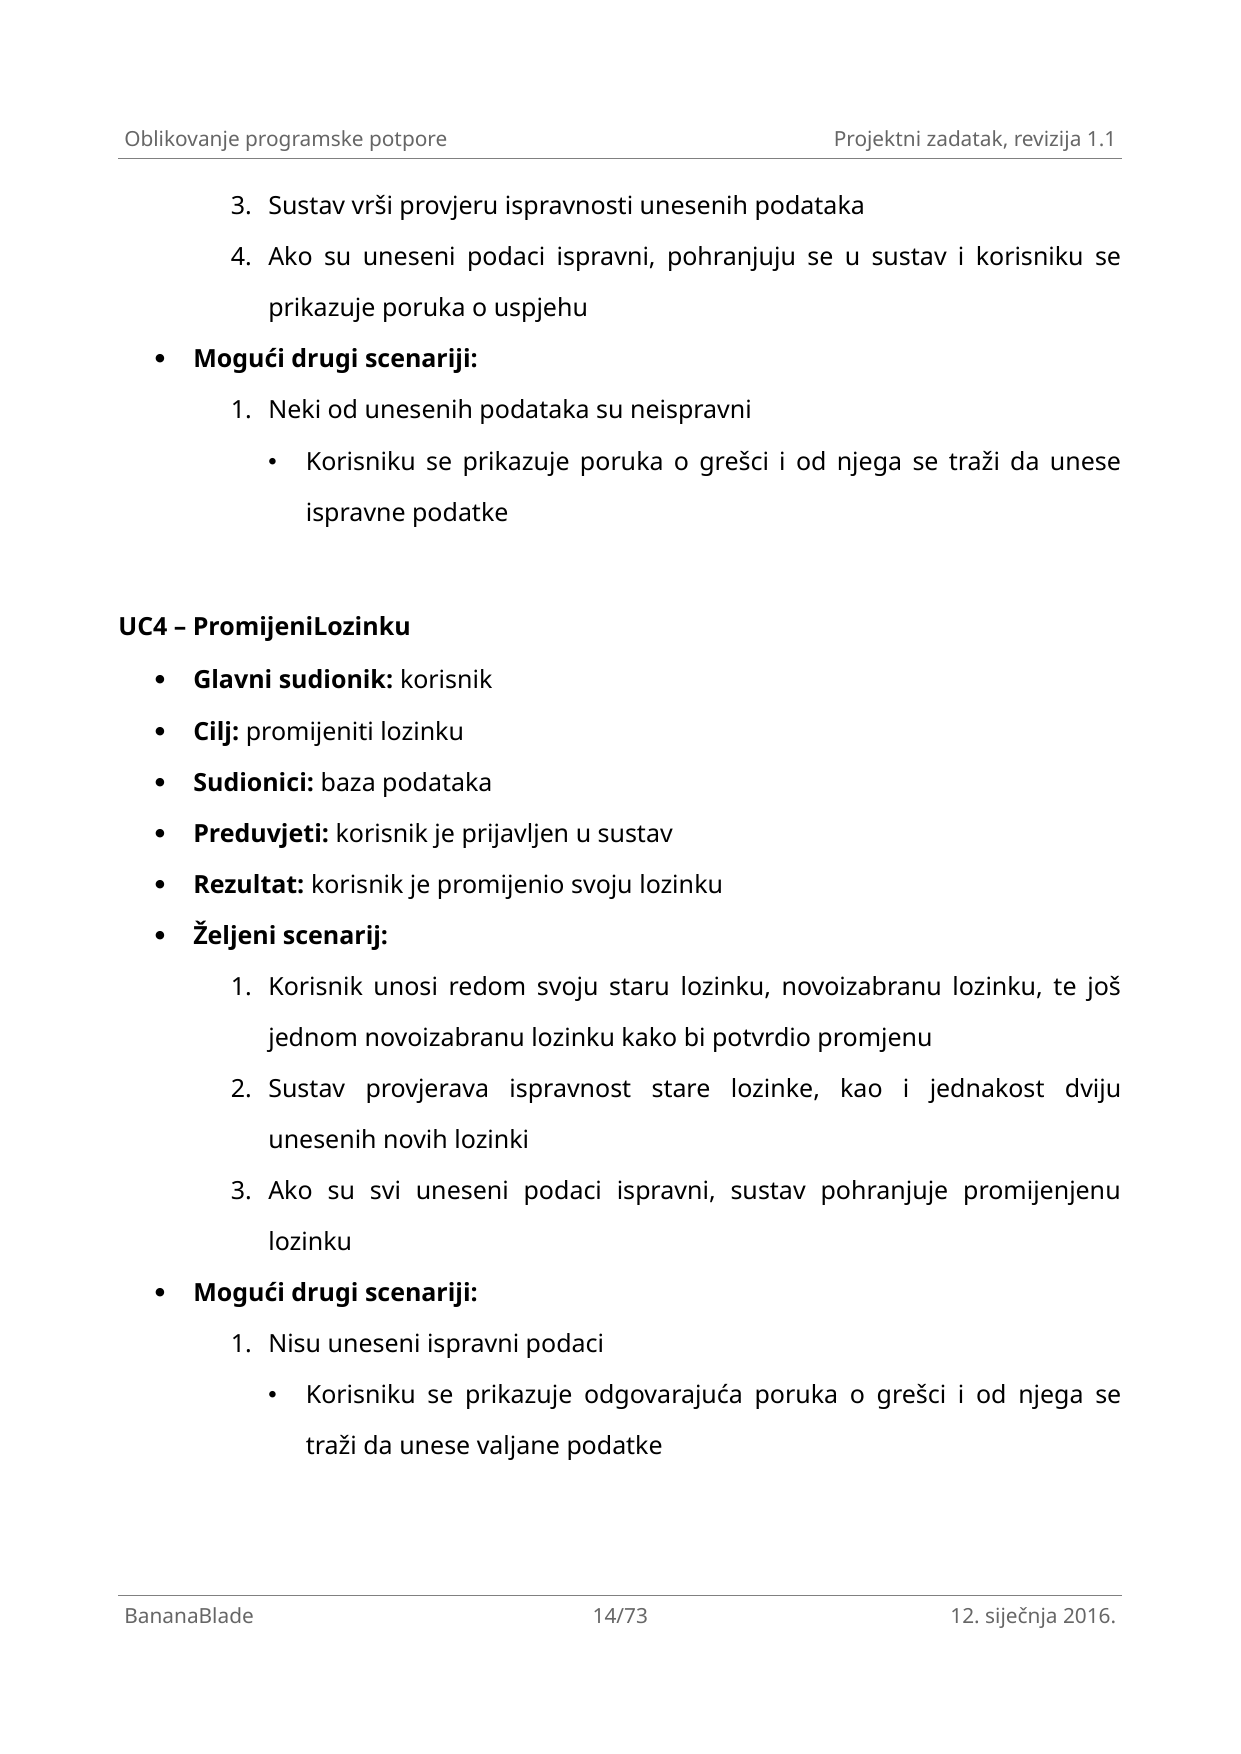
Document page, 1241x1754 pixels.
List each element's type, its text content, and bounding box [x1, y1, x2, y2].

list Ako su svi uneseni podaci ispravni, sustav pohranjuje promijenjenu lozinku [231, 1173, 1122, 1258]
list Sustav vrši provjeru ispravnosti unesenih podataka [231, 188, 1122, 222]
list Mogući drugi scenariji: [156, 341, 1122, 375]
list Sustav provjerava ispravnost stare lozinke, kao i jednakost dviju unesenih novih lozinki [231, 1071, 1122, 1156]
list Preduvjeti: korisnik je prijavljen u sustav [156, 815, 1122, 849]
list Cilj: promijeniti lozinku [156, 713, 1122, 747]
list Rezultat: korisnik je promijenio svoju lozinku [156, 866, 1122, 900]
list Željeni scenarij: [156, 917, 1122, 951]
list Ako su uneseni podaci ispravni, pohranjuju se u sustav i korisniku se prikazuje poruka o uspjehu [231, 239, 1122, 324]
list Nisu uneseni ispravni podaci [231, 1326, 1122, 1360]
list Korisniku se prikazuje poruka o grešci i od njega se traži da unese ispravne podatke [268, 443, 1122, 528]
list Mogući drugi scenariji: [156, 1275, 1122, 1309]
list Sudionici: baza podataka [156, 764, 1122, 798]
list Glavni sudionik: korisnik [156, 662, 1122, 696]
list Korisniku se prikazuje odgovarajuća poruka o grešci i od njega se traži da unese valjane podatke [268, 1377, 1122, 1462]
list Neki od unesenih podataka su neispravni [231, 392, 1122, 426]
subtitle UC4 – PromijeniLozinku [118, 609, 1122, 643]
list Korisnik unosi redom svoju staru lozinku, novoizabranu lozinku, te još jednom novoizabranu lozinku kako bi potvrdio promjenu [231, 968, 1122, 1053]
